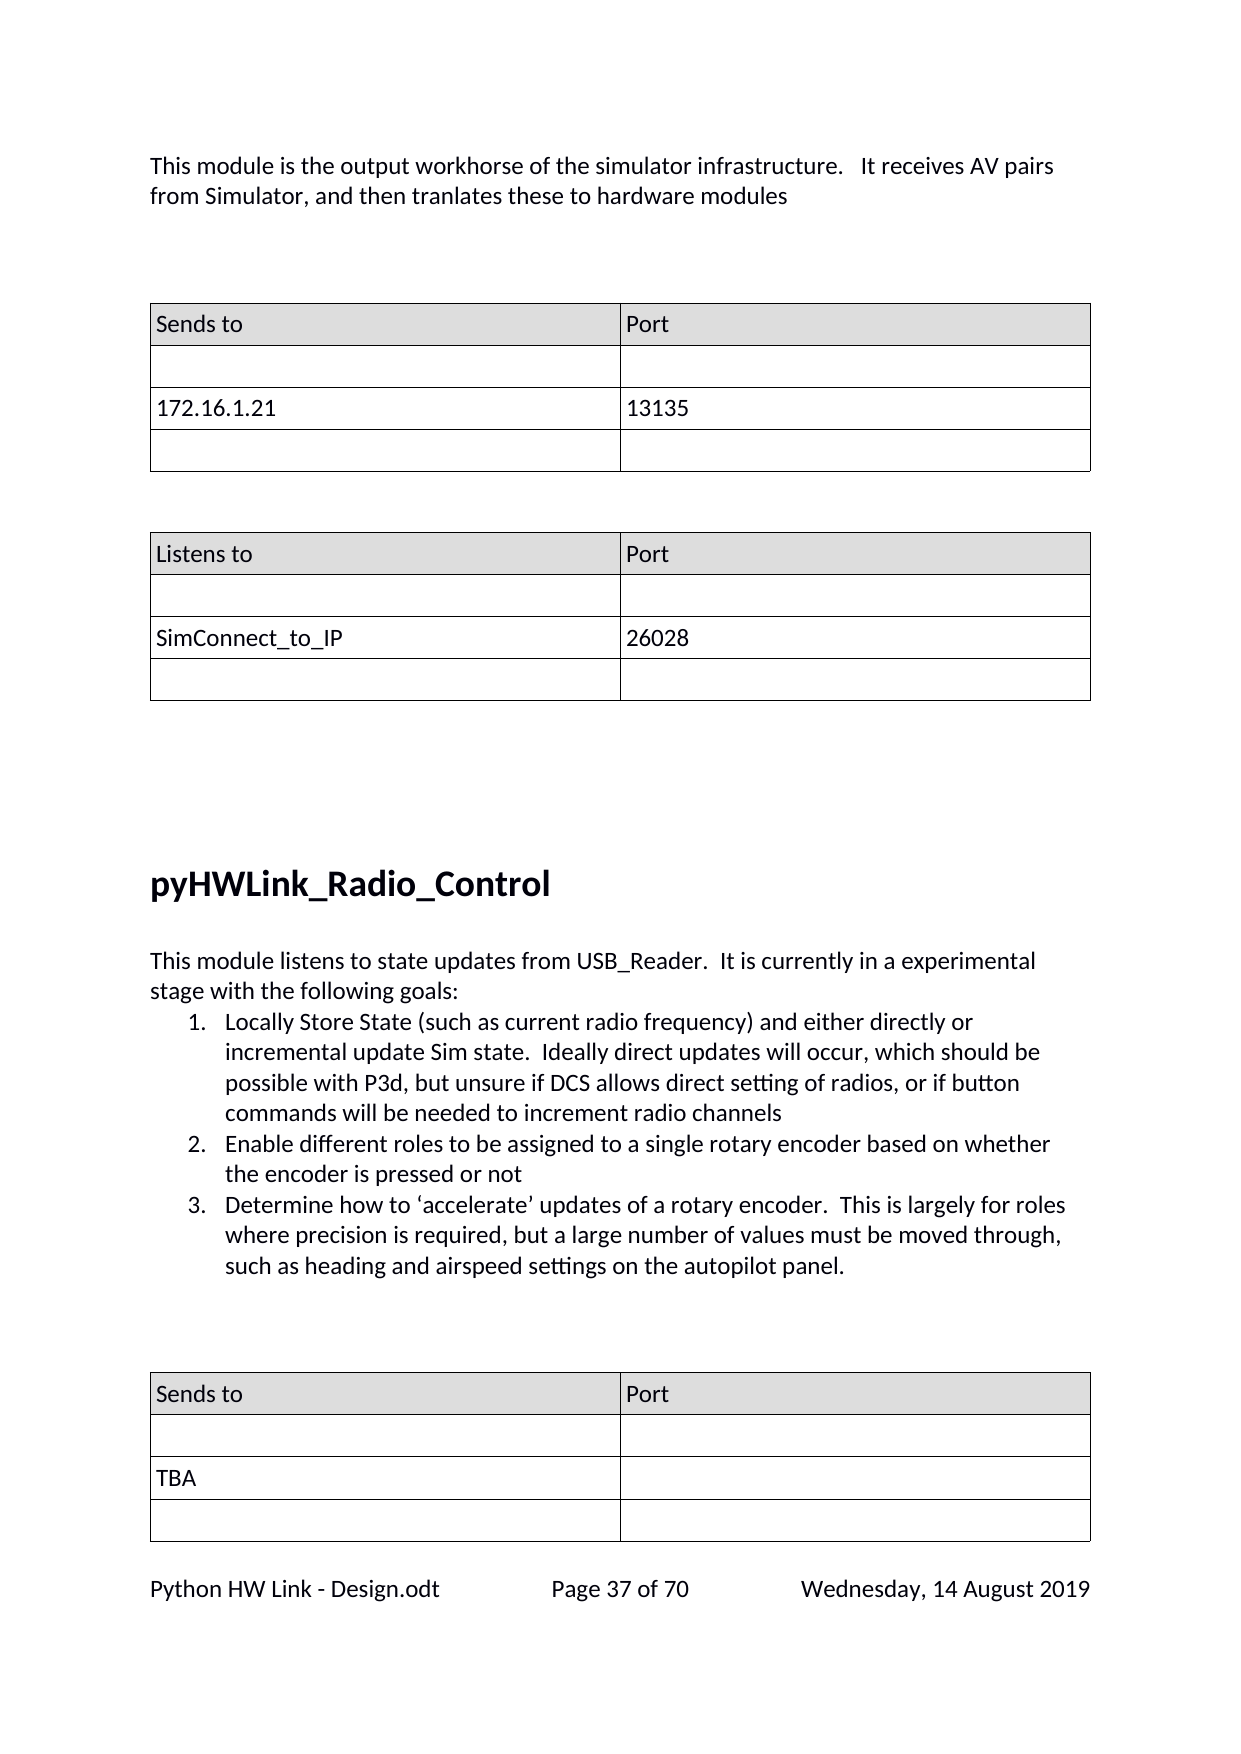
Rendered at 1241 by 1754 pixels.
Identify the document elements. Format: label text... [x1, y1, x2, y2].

table_cell [151, 1415, 620, 1456]
table_header Port [621, 533, 1090, 574]
table_header Listens to [151, 533, 620, 574]
text This module is the output workhorse of the simulator infrastructure. It receives AV pairs from Simulator, and then tranlates these to hardware modules [150, 150, 1090, 211]
table_header Port [621, 1373, 1090, 1414]
table_cell [621, 575, 1090, 616]
table_cell SimConnect_to_IP [151, 617, 620, 658]
table_cell [151, 346, 620, 387]
table_cell [621, 659, 1090, 700]
table_cell [621, 1500, 1090, 1541]
table_cell [151, 1500, 620, 1541]
list Enable different roles to be assigned to a single rotary encoder based on whether the encoder is pressed or not [187, 1128, 1090, 1189]
table_header Sends to [151, 304, 620, 345]
table_header Sends to [151, 1373, 620, 1414]
table_cell [621, 346, 1090, 387]
list Locally Store State (such as current radio frequency) and either directly or incremental update Sim state. Ideally direct updates will occur, which should be possible with P3d, but unsure if DCS allows direct setting of radios, or if button commands will be needed to increment radio channels [187, 1006, 1090, 1128]
table_cell [151, 575, 620, 616]
table_header Port [621, 304, 1090, 345]
subtitle pyHWLink_Radio_Control [150, 860, 1090, 906]
table_cell TBA [151, 1457, 620, 1498]
table_cell [621, 1415, 1090, 1456]
text This module listens to state updates from USB_Reader. It is currently in a experimental stage with the following goals: [150, 945, 1090, 1006]
table_cell [151, 430, 620, 471]
table_cell [621, 430, 1090, 471]
table_cell 26028 [621, 617, 1090, 658]
table_cell 13135 [621, 388, 1090, 429]
table_cell [621, 1457, 1090, 1498]
table_cell 172.16.1.21 [151, 388, 620, 429]
list Determine how to ‘accelerate’ updates of a rotary encoder. This is largely for roles where precision is required, but a large number of values must be moved through, such as heading and airspeed settings on the autopilot panel. [187, 1189, 1090, 1281]
table_cell [151, 659, 620, 700]
